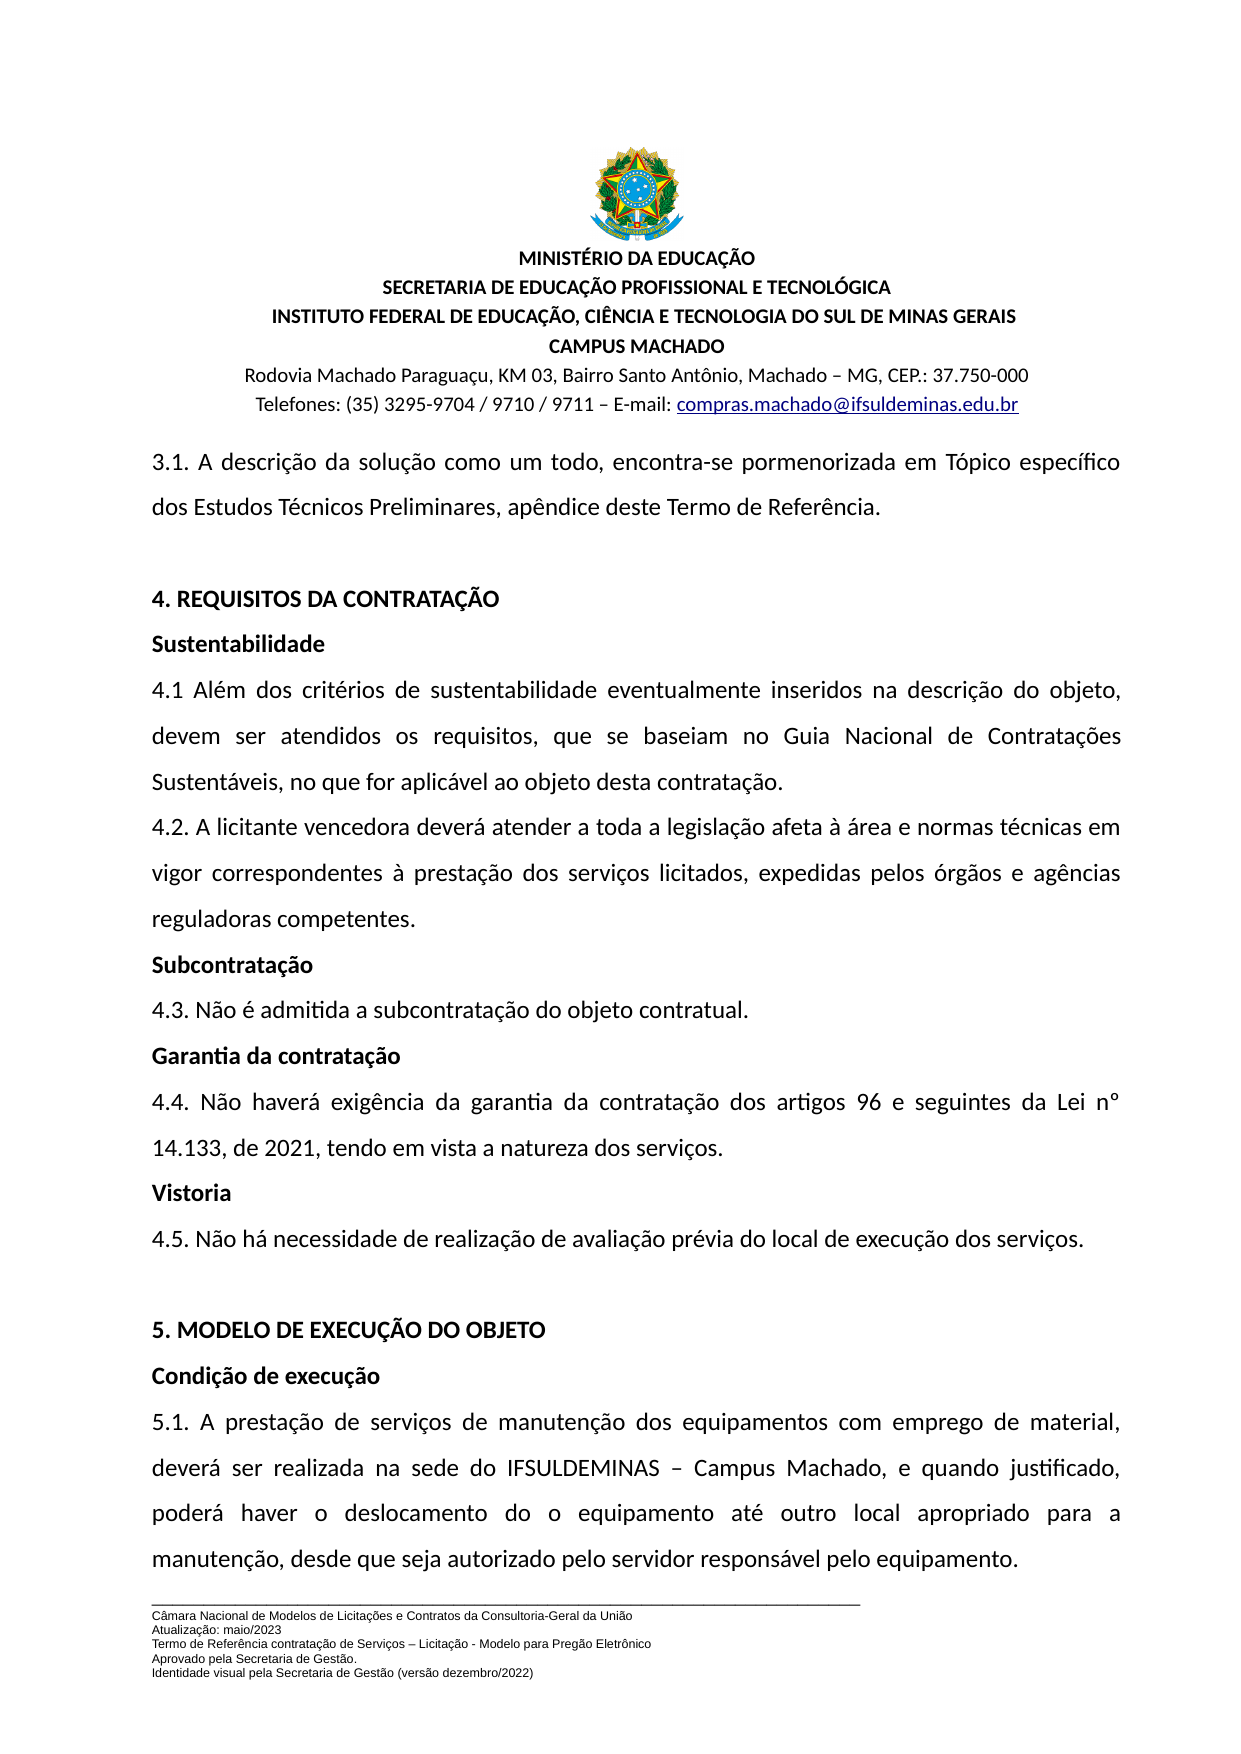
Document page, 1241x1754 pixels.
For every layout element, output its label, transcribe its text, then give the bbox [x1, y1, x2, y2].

text 3.1. A descrição da solução como um todo, encontra-se pormenorizada em Tópico específico dos Estudos Técnicos Preliminares, apêndice deste Termo de Referência. [152, 446, 1122, 522]
text 4.5. Não há necessidade de realização de avaliação prévia do local de execução dos serviços. [152, 1223, 1122, 1254]
text 5. MODELO DE EXECUÇÃO DO OBJETO [152, 1314, 1122, 1345]
text Condição de execução [152, 1360, 1122, 1391]
picture [656, 223, 665, 228]
picture [652, 219, 684, 241]
text 4.2. A licitante vencedora deverá atender a toda a legislação afeta à área e normas técnicas em vigor correspondentes à prestação dos serviços licitados, expedidas pelos órgãos e agências reguladoras competentes. [152, 812, 1122, 933]
text 4.3. Não é admitida a subcontratação do objeto contratual. [152, 994, 1122, 1025]
text Sustentabilidade [152, 629, 1122, 659]
text Subcontratação [152, 949, 1122, 979]
text 4. REQUISITOS DA CONTRATAÇÃO [152, 583, 1122, 613]
picture [590, 147, 684, 241]
text 4.4. Não haverá exigência da garantia da contratação dos artigos 96 e seguintes da Lei nº 14.133, de 2021, tendo em vista a natureza dos serviços. [152, 1086, 1122, 1162]
text Vistoria [152, 1177, 1122, 1208]
text 5.1. A prestação de serviços de manutenção dos equipamentos com emprego de material, deverá ser realizada na sede do IFSULDEMINAS – Campus Machado, e quando justificado, poderá haver o deslocamento do o equipamento até outro local apropriado para a manutenção, desde que seja autorizado pelo servidor responsável pelo equipamento. [152, 1406, 1122, 1574]
text Garantia da contratação [152, 1040, 1122, 1071]
picture [630, 236, 645, 241]
text 4.1 Além dos critérios de sustentabilidade eventualmente inseridos na descrição do objeto, devem ser atendidos os requisitos, que se baseiam no Guia Nacional de Contratações Sustentáveis, no que for aplicável ao objeto desta contratação. [152, 674, 1122, 796]
